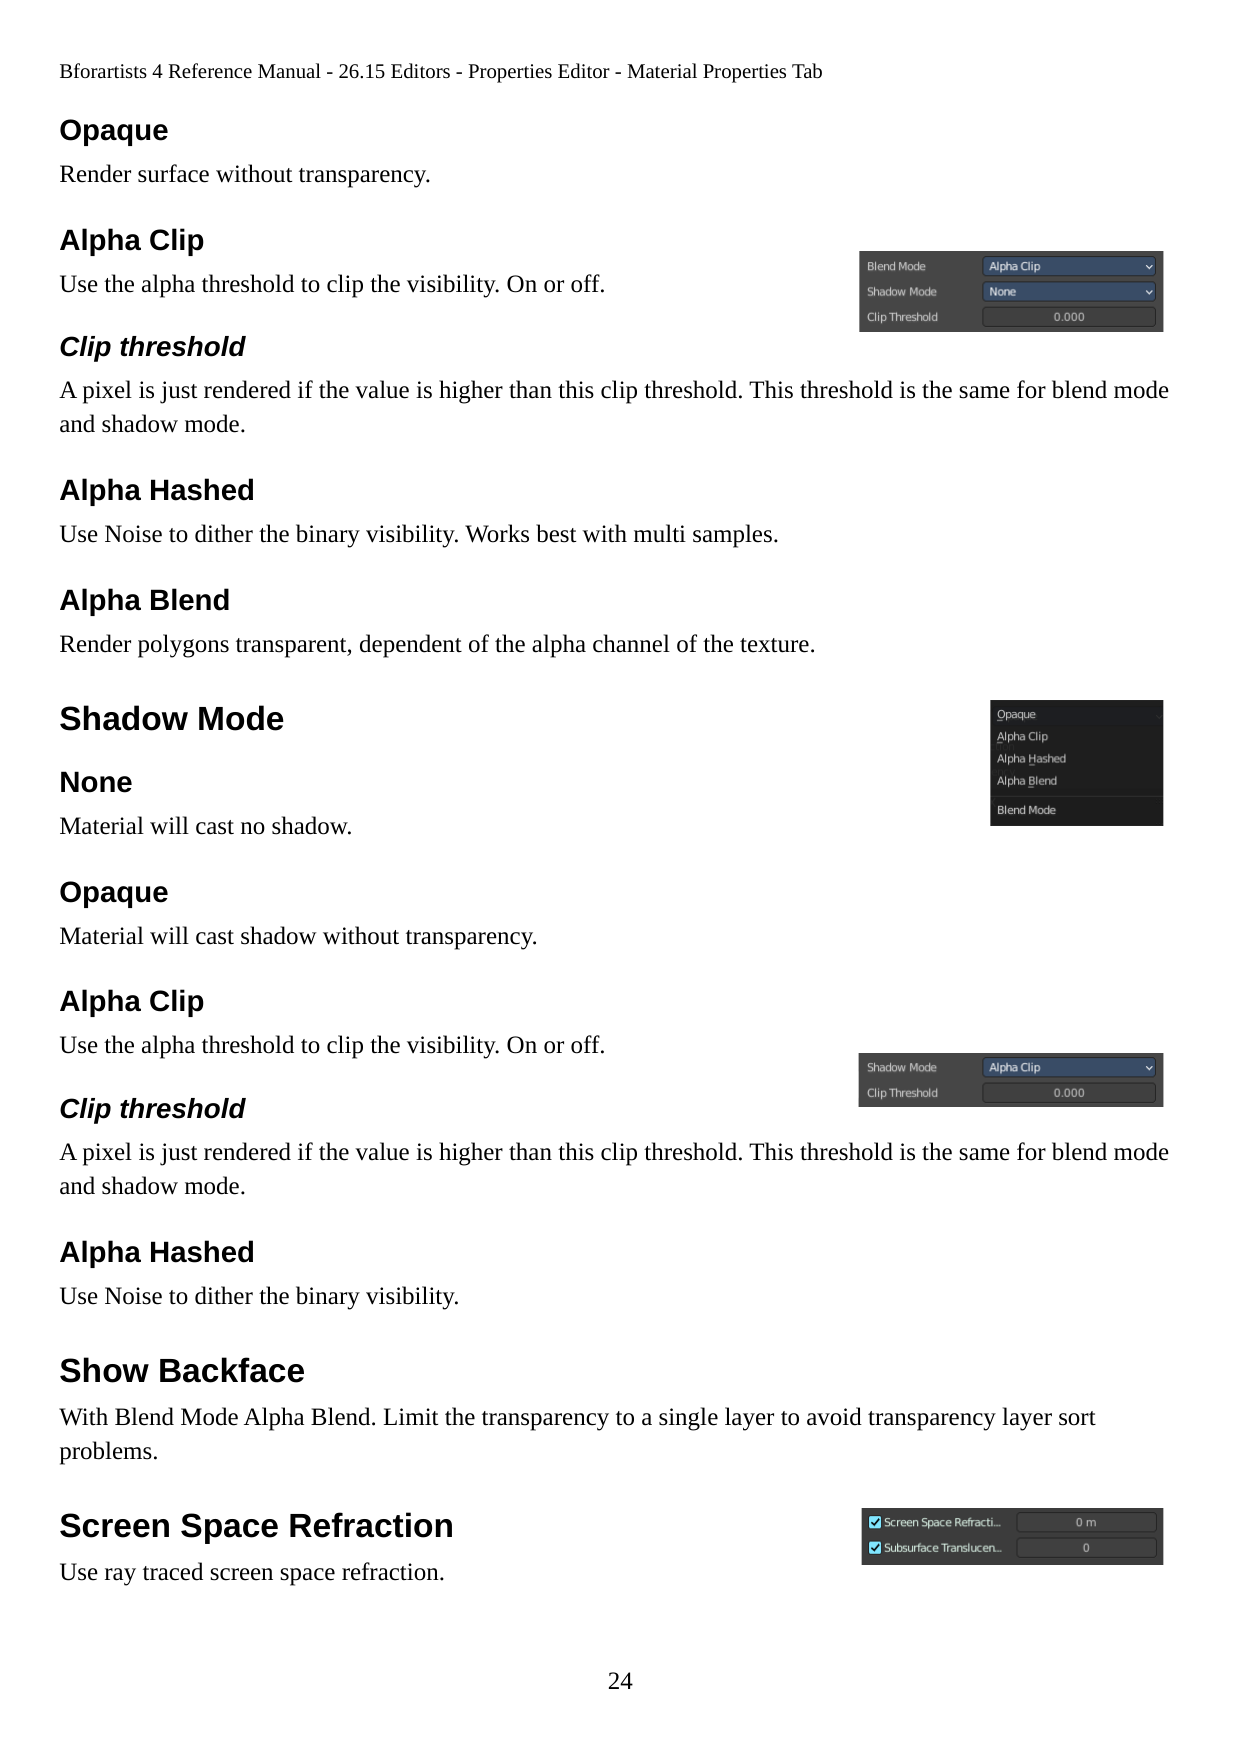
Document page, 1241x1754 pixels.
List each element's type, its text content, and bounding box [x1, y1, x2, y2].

subtitle Alpha Clip [59, 222, 1181, 256]
subtitle [1164, 764, 1181, 798]
text A pixel is just rendered if the value is higher than this clip threshold. This threshold is the same for blend mode and shadow mode. [59, 375, 1181, 438]
text A pixel is just rendered if the value is higher than this clip threshold. This threshold is the same for blend mode and shadow mode. [59, 1137, 1181, 1200]
subtitle Alpha Blend [59, 583, 1181, 616]
subtitle Alpha Clip [59, 984, 1181, 1018]
subtitle Shadow Mode [59, 699, 1181, 737]
text Use ray traced screen space refraction. [59, 1557, 1181, 1586]
picture [859, 251, 1164, 332]
subtitle Alpha Hashed [59, 473, 1181, 507]
picture [861, 1508, 1164, 1565]
picture [990, 700, 1164, 826]
subtitle Clip threshold [59, 1092, 1181, 1124]
subtitle None [59, 764, 990, 798]
subtitle Screen Space Refraction [59, 1506, 1181, 1545]
subtitle Clip threshold [59, 330, 1181, 362]
text Material will cast shadow without transparency. [59, 921, 1181, 949]
text Use the alpha threshold to clip the visibility. On or off. [59, 269, 859, 297]
subtitle Opaque [59, 113, 1181, 146]
picture [858, 1053, 1164, 1107]
text With Blend Mode Alpha Blend. Limit the transparency to a single layer to avoid transparency layer sort problems. [59, 1402, 1181, 1465]
text Use Noise to dither the binary visibility. [59, 1281, 1181, 1310]
text Render surface without transparency. [59, 159, 1181, 188]
text Use Noise to dither the binary visibility. Works best with multi samples. [59, 519, 1181, 548]
text Material will cast no shadow. [59, 811, 1181, 839]
subtitle Alpha Hashed [59, 1235, 1181, 1268]
subtitle Opaque [59, 874, 1181, 908]
subtitle Show Backface [59, 1351, 1181, 1389]
text Use the alpha threshold to clip the visibility. On or off. [59, 1031, 1181, 1059]
text Render polygons transparent, dependent of the alpha channel of the texture. [59, 629, 1181, 658]
